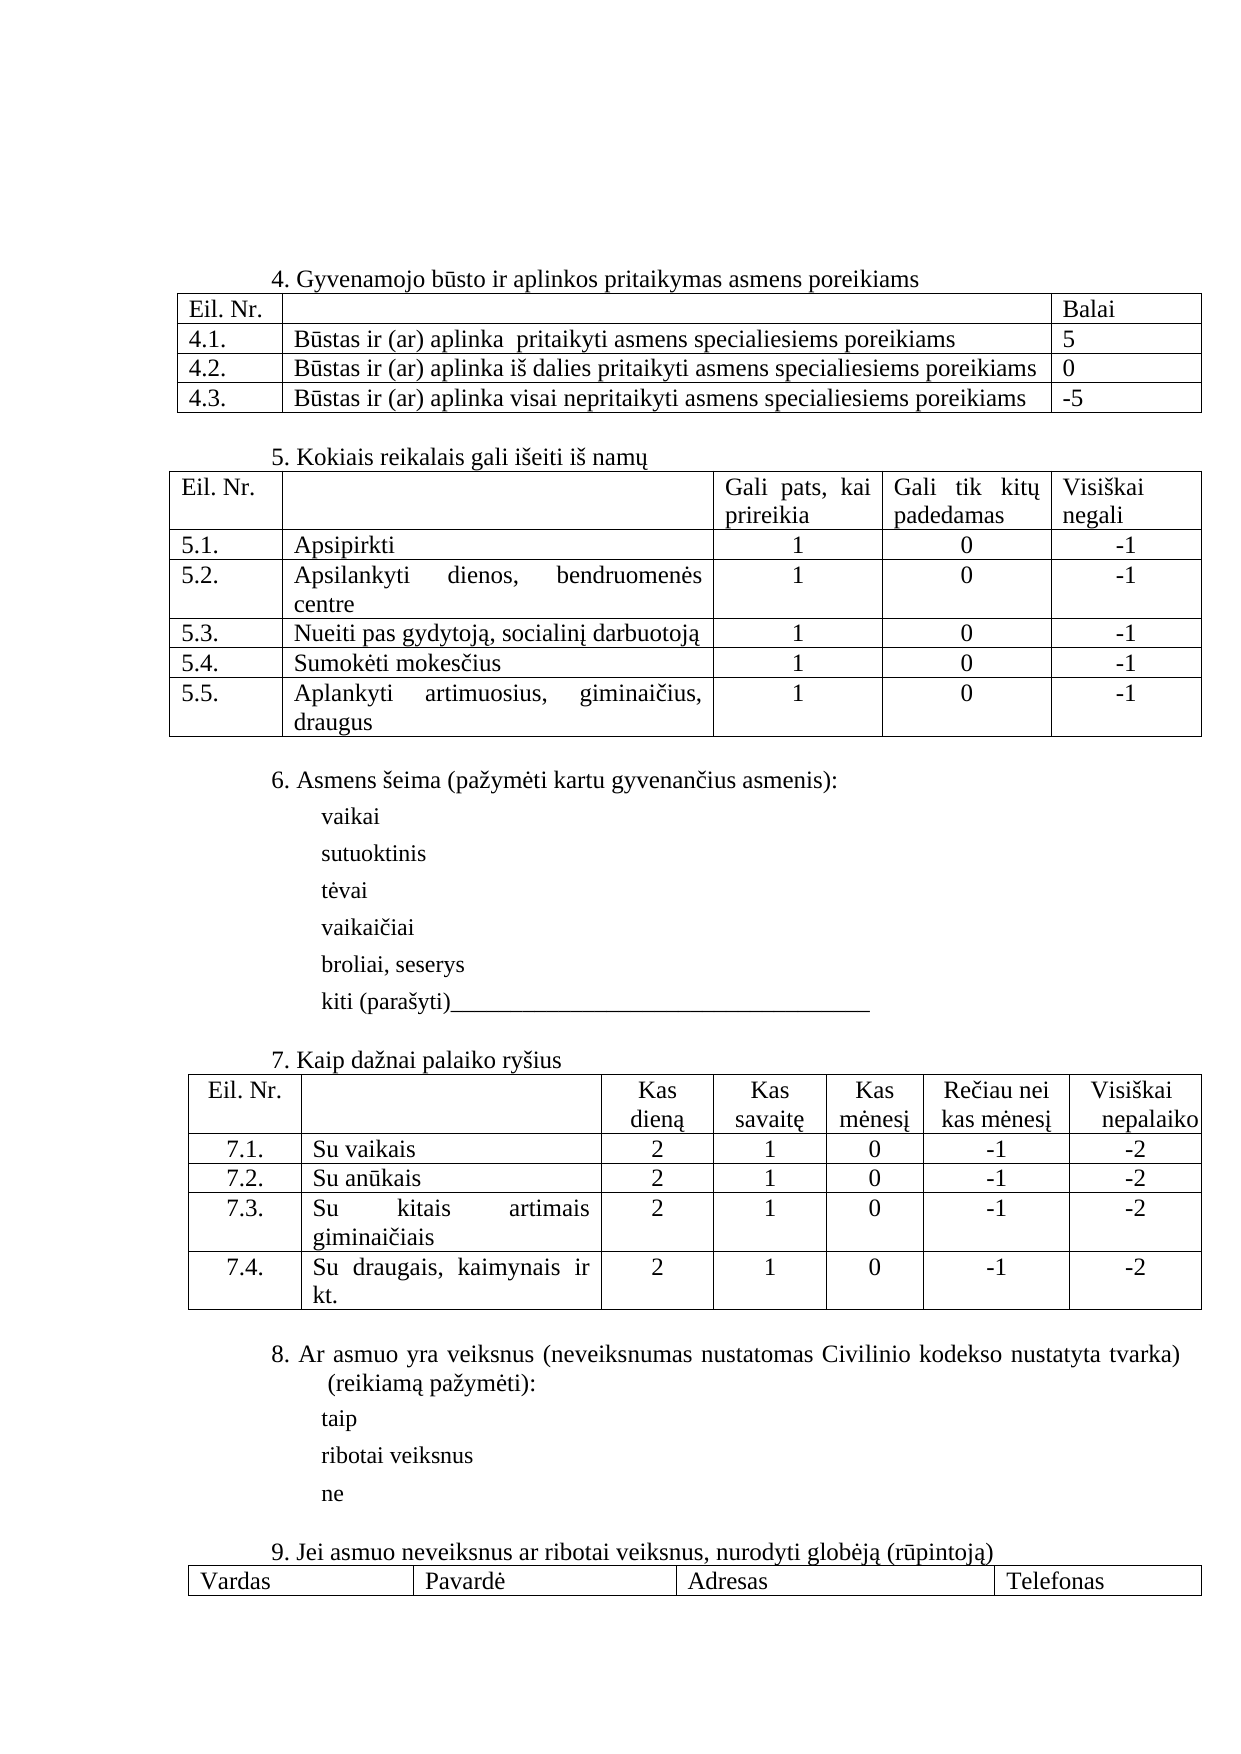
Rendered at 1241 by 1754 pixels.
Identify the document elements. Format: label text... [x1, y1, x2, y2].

table_cell 5.1. [170, 530, 282, 559]
table_cell -1 [1052, 619, 1201, 647]
table_cell 0 [883, 619, 1051, 647]
text 7. Kaip dažnai palaiko ryšius [271, 1045, 1181, 1074]
table_cell -2 [1070, 1193, 1201, 1251]
table_cell 1 [714, 530, 882, 559]
table_cell 4.2. [178, 354, 282, 382]
table_cell Aplankyti artimuosius, giminaičius, draugus [283, 678, 713, 736]
table_header Telefonas [995, 1566, 1201, 1595]
text 5. Kokiais reikalais gali išeiti iš namų [271, 442, 1181, 471]
table_cell 1 [714, 560, 882, 617]
table_cell -1 [924, 1134, 1069, 1162]
table_cell 1 [714, 619, 882, 647]
table_cell 2 [602, 1164, 713, 1192]
table_cell 1 [714, 1252, 826, 1309]
table_cell 0 [1052, 354, 1201, 382]
table_cell Apsipirkti [283, 530, 713, 559]
table_cell 4.3. [178, 383, 282, 412]
text 4. Gyvenamojo būsto ir aplinkos pritaikymas asmens poreikiams [271, 264, 1181, 293]
table_cell -1 [1052, 530, 1201, 559]
text sutuoktinis [177, 831, 1181, 868]
text vaikaičiai [177, 905, 1181, 942]
table_cell 1 [714, 1193, 826, 1251]
table_header Gali tik kitų padedamas [883, 472, 1051, 529]
table_header [283, 472, 713, 529]
table_cell -1 [1052, 560, 1201, 617]
text 6. Asmens šeima (pažymėti kartu gyvenančius asmenis): [271, 765, 1181, 794]
table_cell 5.2. [170, 560, 282, 617]
text ribotai veiksnus [271, 1434, 1181, 1471]
table_cell 5.3. [170, 619, 282, 647]
table_header Gali pats, kai prireikia [714, 472, 882, 529]
text ne [271, 1471, 1181, 1508]
table_cell 5.5. [170, 678, 282, 736]
text 8. Ar asmuo yra veiksnus (neveiksnumas nustatomas Civilinio kodekso nustatyta tvarka) (reikiamą pažymėti): [271, 1339, 1181, 1397]
table_header Eil. Nr. [170, 472, 282, 529]
table_cell 0 [827, 1164, 923, 1192]
table_cell 4.1. [178, 324, 282, 352]
table_cell Su anūkais [302, 1164, 601, 1192]
table_cell Su draugais, kaimynais ir kt. [302, 1252, 601, 1309]
table_cell 0 [827, 1193, 923, 1251]
table_cell -1 [1052, 648, 1201, 677]
table_cell Nueiti pas gydytoją, socialinį darbuotoją [283, 619, 713, 647]
table_cell Su vaikais [302, 1134, 601, 1162]
table_cell 1 [714, 648, 882, 677]
table_cell 0 [883, 648, 1051, 677]
text broliai, seserys [177, 942, 1181, 979]
table_cell -1 [924, 1164, 1069, 1192]
text 9. Jei asmuo neveiksnus ar ribotai veiksnus, nurodyti globėją (rūpintoją) [271, 1537, 1181, 1565]
table_cell Su kitais artimais giminaičiais [302, 1193, 601, 1251]
table_header Visiškai nepalaiko [1070, 1075, 1201, 1133]
table_cell 1 [714, 678, 882, 736]
table_header Kas mėnesį [827, 1075, 923, 1133]
table_header Eil. Nr. [189, 1075, 301, 1133]
table_cell 0 [827, 1134, 923, 1162]
table_cell 7.1. [189, 1134, 301, 1162]
table_cell Apsilankyti dienos, bendruomenės centre [283, 560, 713, 617]
table_header [302, 1075, 601, 1133]
table_header [283, 294, 1051, 323]
table_cell -1 [924, 1193, 1069, 1251]
table_cell 2 [602, 1134, 713, 1162]
text taip [271, 1397, 1181, 1434]
table_header Pavardė [414, 1566, 676, 1595]
table_header Balai [1052, 294, 1201, 323]
table_cell 7.3. [189, 1193, 301, 1251]
table_cell -1 [1052, 678, 1201, 736]
table_cell Sumokėti mokesčius [283, 648, 713, 677]
table_header Kas savaitę [714, 1075, 826, 1133]
table_cell 1 [714, 1164, 826, 1192]
table_cell Būstas ir (ar) aplinka visai nepritaikyti asmens specialiesiems poreikiams [283, 383, 1051, 412]
table_header Adresas [677, 1566, 994, 1595]
text tėvai [177, 868, 1181, 905]
text kiti (parašyti)___________________________________ [177, 979, 1181, 1017]
table_cell Būstas ir (ar) aplinka pritaikyti asmens specialiesiems poreikiams [283, 324, 1051, 352]
table_header Kas dieną [602, 1075, 713, 1133]
table_cell 2 [602, 1193, 713, 1251]
table_cell 0 [883, 560, 1051, 617]
table_cell 1 [714, 1134, 826, 1162]
table_cell 7.2. [189, 1164, 301, 1192]
table_header Vardas [189, 1566, 413, 1595]
table_cell -2 [1070, 1164, 1201, 1192]
table_cell 0 [883, 678, 1051, 736]
text vaikai [177, 794, 1181, 831]
table_cell Būstas ir (ar) aplinka iš dalies pritaikyti asmens specialiesiems poreikiams [283, 354, 1051, 382]
table_cell -5 [1052, 383, 1201, 412]
table_cell 5 [1052, 324, 1201, 352]
table_header Visiškai negali [1052, 472, 1201, 529]
table_header Rečiau nei kas mėnesį [924, 1075, 1069, 1133]
table_cell 0 [883, 530, 1051, 559]
table_cell 5.4. [170, 648, 282, 677]
table_cell -1 [924, 1252, 1069, 1309]
table_cell 7.4. [189, 1252, 301, 1309]
table_cell -2 [1070, 1134, 1201, 1162]
table_cell -2 [1070, 1252, 1201, 1309]
table_header Eil. Nr. [178, 294, 282, 323]
table_cell 2 [602, 1252, 713, 1309]
table_cell 0 [827, 1252, 923, 1309]
